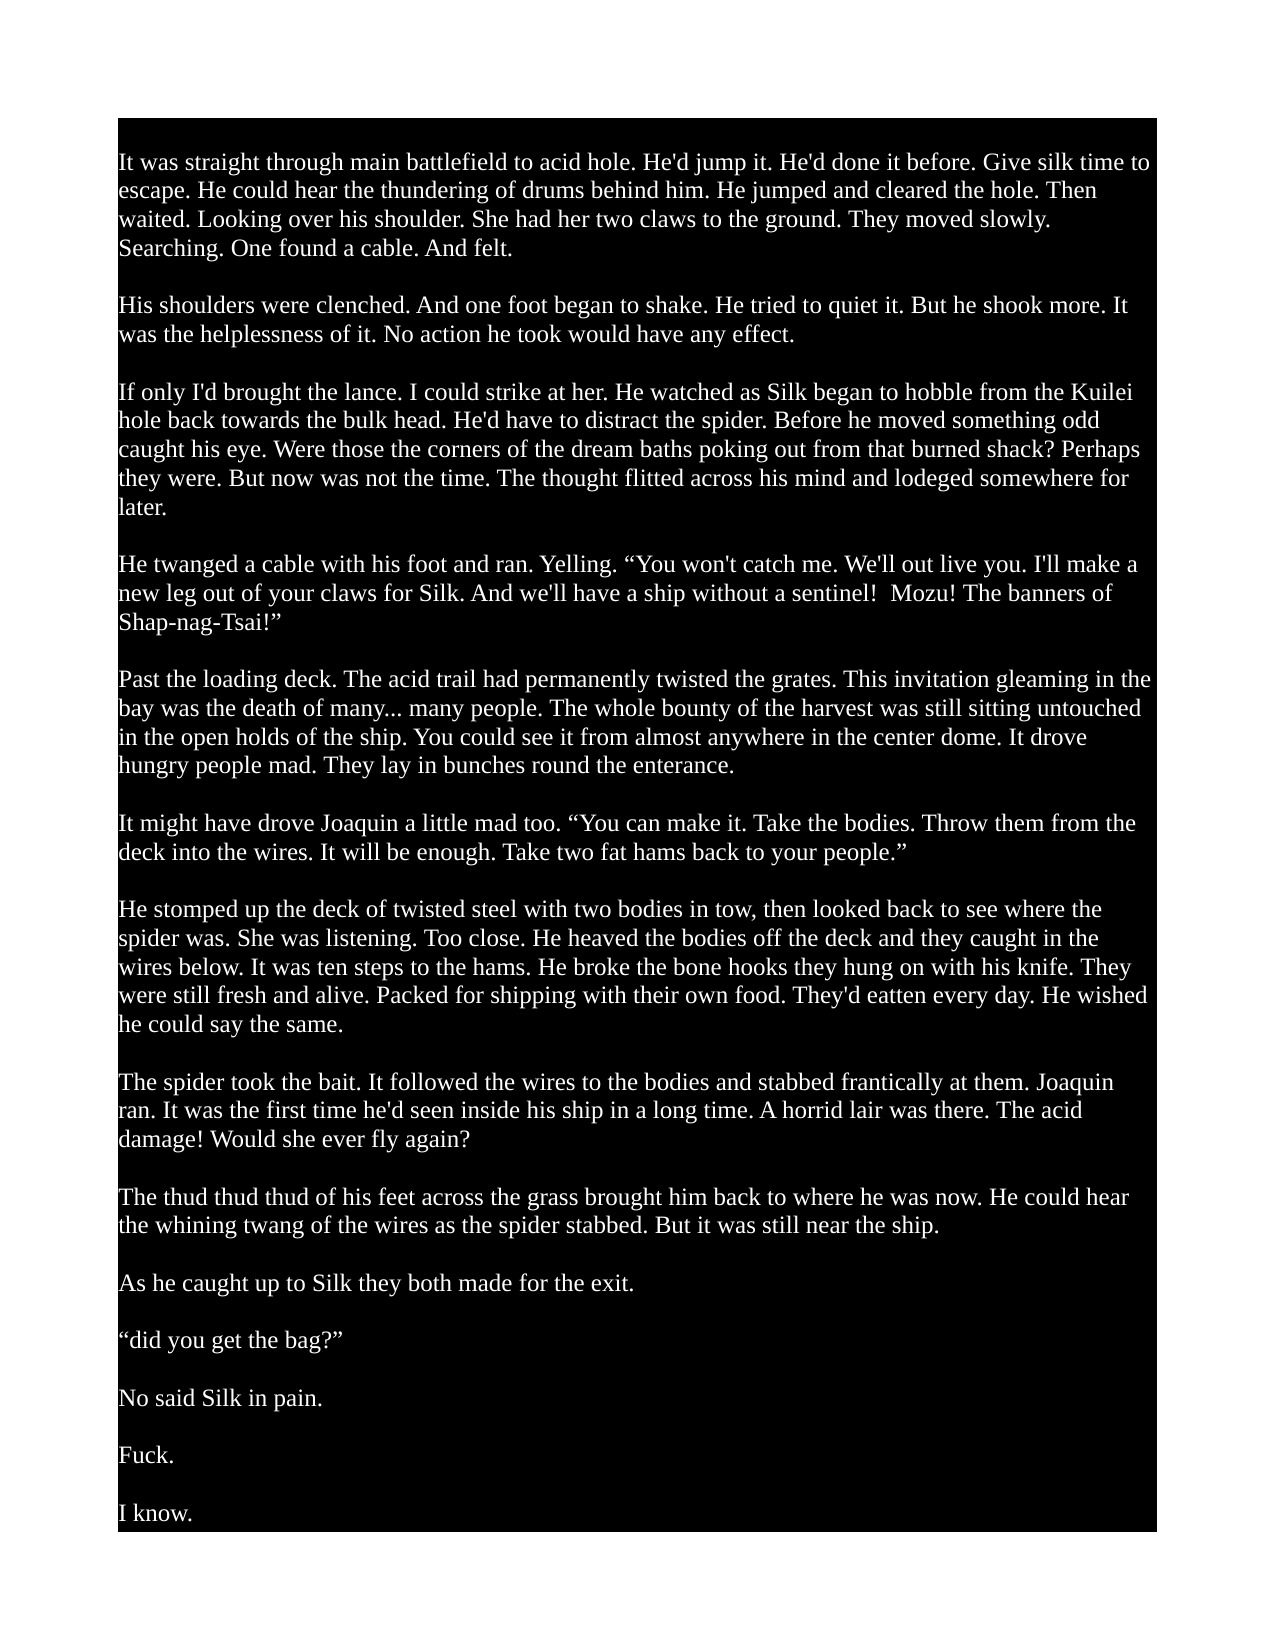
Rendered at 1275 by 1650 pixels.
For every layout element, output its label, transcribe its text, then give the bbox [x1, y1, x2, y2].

text Past the loading deck. The acid trail had permanently twisted the grates. This invitation gleaming in the bay was the death of many... many people. The whole bounty of the harvest was still sitting untouched in the open holds of the ship. You could see it from almost anywhere in the center dome. It drove hungry people mad. They lay in bunches round the enterance. It might have drove Joaquin a little mad too. “You can make it. Take the bodies. Throw them from the deck into the wires. It will be enough. Take two fat hams back to your people.” He stomped up the deck of twisted steel with two bodies in tow, then looked back to see where the spider was. She was listening. Too close. He heaved the bodies off the deck and they caught in the wires below. It was ten steps to the hams. He broke the bone hooks they hung on with his knife. They were still fresh and alive. Packed for shipping with their own food. They'd eatten every day. He wished he could say the same. [118, 664, 1157, 1038]
text If only I'd brought the lance. I could strike at her. He watched as Silk began to hobble from the Kuilei hole back towards the bulk head. He'd have to distract the spider. Before he moved something odd caught his eye. Were those the corners of the dream baths poking out from that burned shack? Perhaps they were. But now was not the time. The thought flitted across his mind and lodeged somewhere for later. He twanged a cable with his foot and ran. Yelling. “You won't catch me. We'll out live you. I'll make a new leg out of your claws for Silk. And we'll have a ship without a sentinel! Mozu! The banners of Shap-nag-Tsai!” [118, 377, 1157, 636]
text The spider took the bait. It followed the wires to the bodies and stabbed frantically at them. Joaquin ran. It was the first time he'd seen inside his ship in a long time. A horrid lair was there. The acid damage! Would she ever fly again? The thud thud thud of his feet across the grass brought him back to where he was now. He could hear the whining twang of the wires as the spider stabbed. But it was still near the ship. [118, 1067, 1157, 1239]
text His shoulders were clenched. And one foot began to shake. He tried to quiet it. But he shook more. It was the helplessness of it. No action he took would have any effect. [118, 291, 1157, 348]
text It was straight through main battlefield to acid hole. He'd jump it. He'd done it before. Give silk time to escape. He could hear the thundering of drums behind him. He jumped and cleared the hole. Then waited. Looking over his shoulder. She had her two claws to the ground. They moved slowly. Searching. One found a cable. And felt. [118, 147, 1157, 262]
text As he caught up to Silk they both made for the exit. “did you get the bag?” No said Silk in pain. Fuck. I know. [118, 1268, 1157, 1527]
